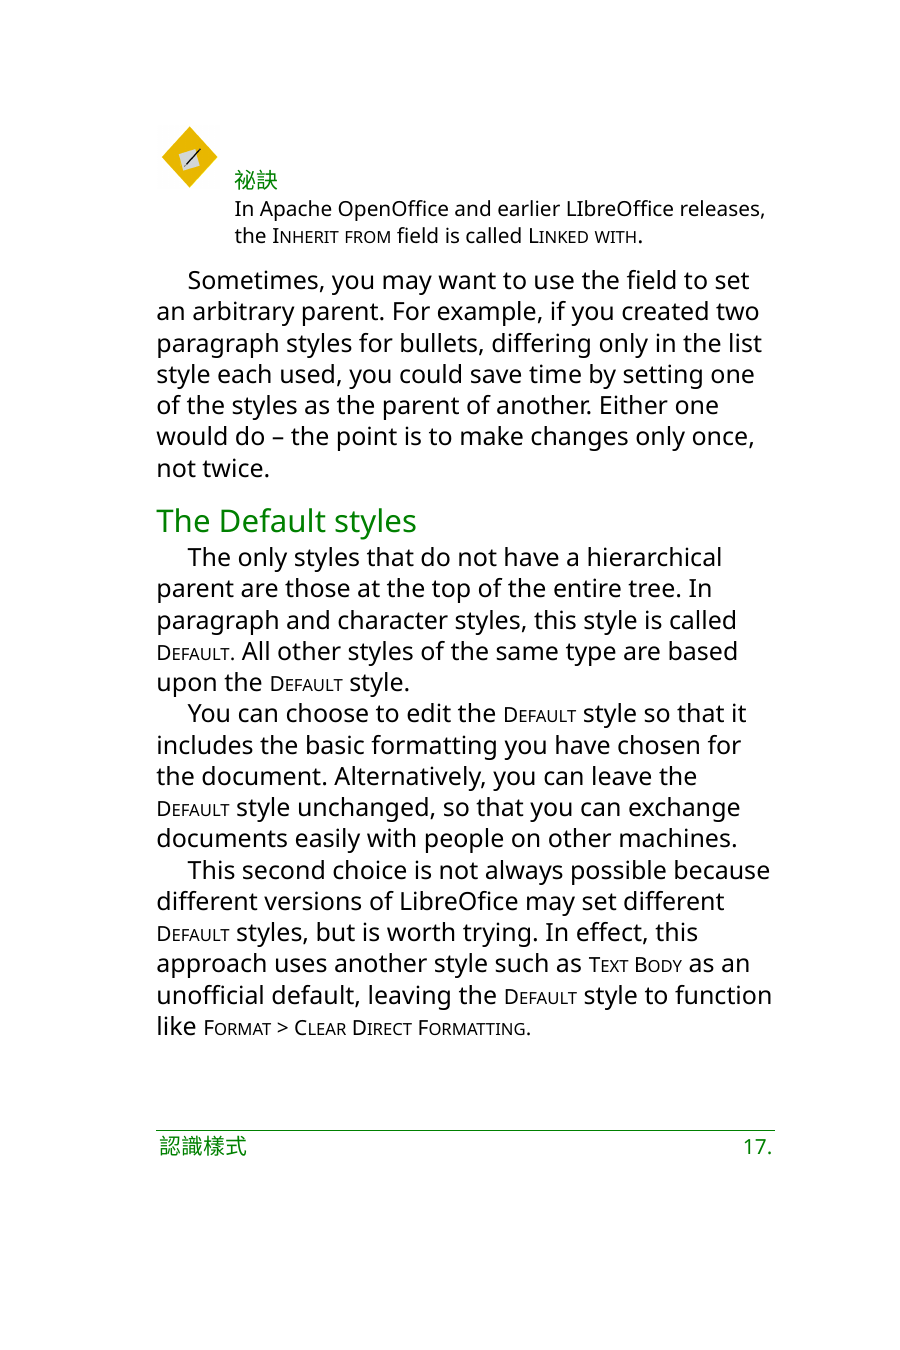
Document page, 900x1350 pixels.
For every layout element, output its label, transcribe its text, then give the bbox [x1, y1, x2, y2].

text In Apache OpenOffice and earlier LIbreOffice releases, the Inherit from field is called Linked with. [234, 195, 775, 249]
subtitle The Default styles [156, 499, 775, 542]
text Sometimes, you may want to use the field to set an arbitrary parent. For example, if you created two paragraph styles for bullets, differing only in the list style each used, you could save time by setting one of the styles as the parent of another. Either one would do – the point is to make changes only once, not twice. [156, 264, 775, 483]
picture [157, 125, 220, 189]
list 祕訣 [156, 125, 775, 195]
text This second choice is not always possible because different versions of LibreOfice may set different Default styles, but is worth trying. In effect, this approach uses another style such as Text Body as an unofficial default, leaving the Default style to function like Format > Clear Direct Formatting. [156, 854, 775, 1042]
text You can choose to edit the Default style so that it includes the basic formatting you have chosen for the document. Alternatively, you can leave the Default style unchanged, so that you can exchange documents easily with people on other machines. [156, 698, 775, 854]
text The only styles that do not have a hierarchical parent are those at the top of the entire tree. In paragraph and character styles, this style is called Default. All other styles of the same type are based upon the Default style. [156, 542, 775, 698]
